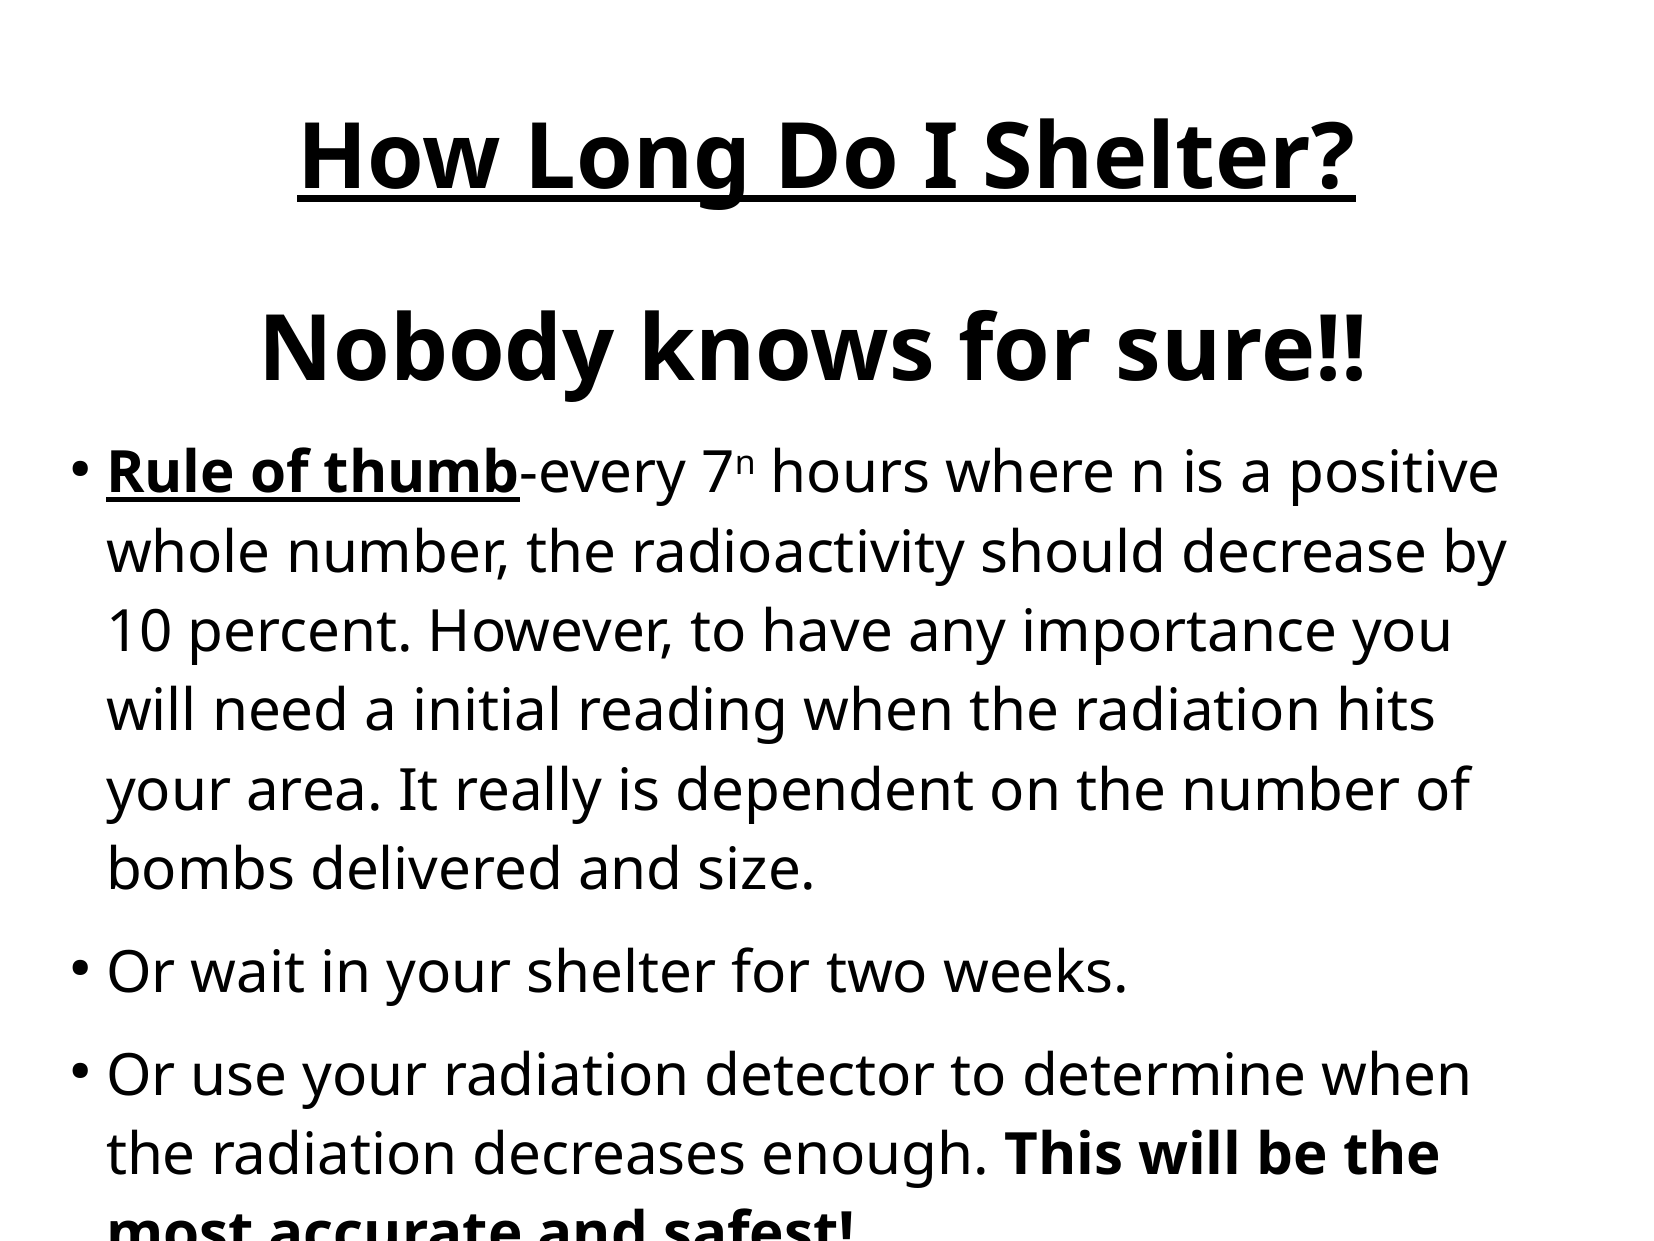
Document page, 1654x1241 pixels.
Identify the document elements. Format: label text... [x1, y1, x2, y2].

title How Long Do I Shelter? [82, 49, 1571, 257]
subtitle Nobody knows for sure!! Rule of thumb-every 7n hours where n is a positive whole number, the radioactivity should decrease by 10 percent. However, to have any importance you will need a initial reading when the radiation hits your area. It really is dependent on the number of bombs delivered and size. Or wait in your shelter for two weeks. Or use your radiation detector to determine when the radiation decreases enough. This will be the most accurate and safest! [70, 218, 1558, 1211]
